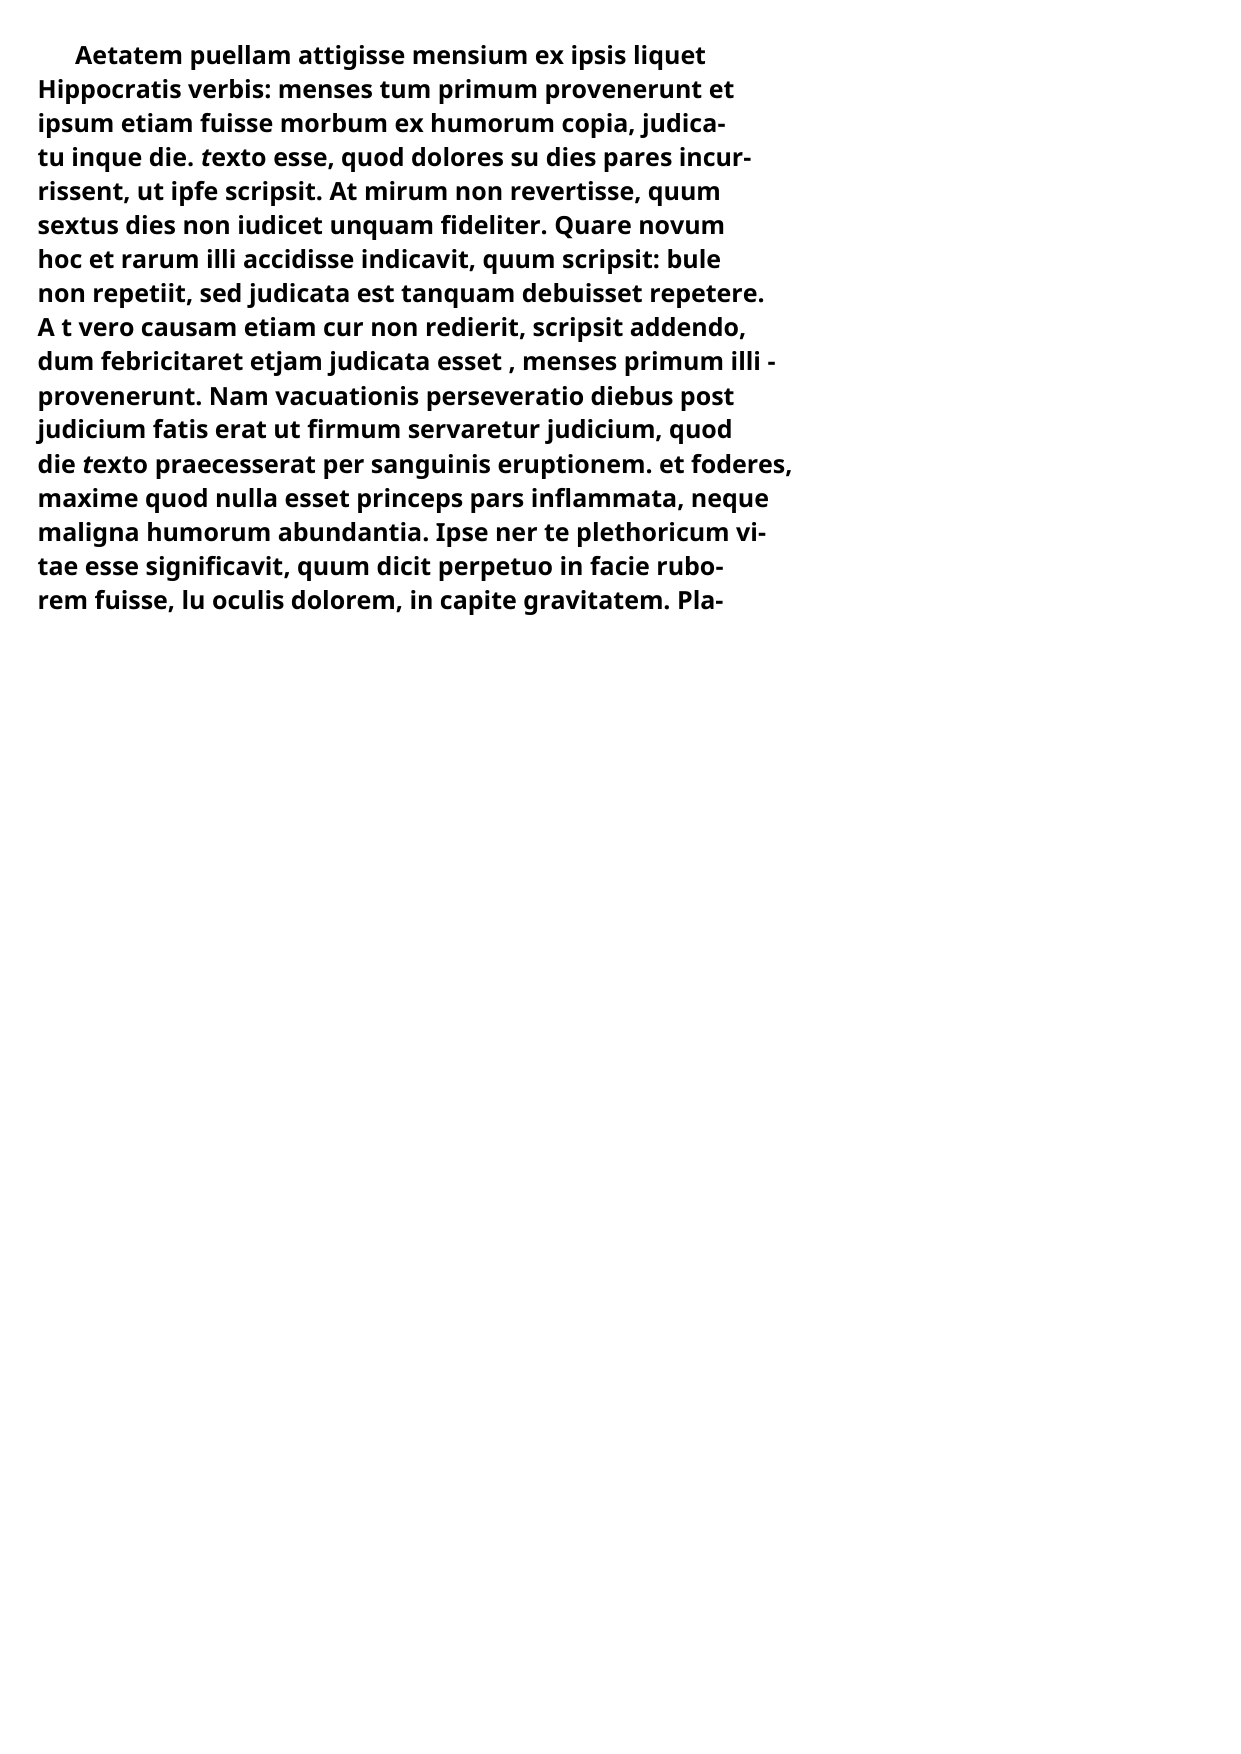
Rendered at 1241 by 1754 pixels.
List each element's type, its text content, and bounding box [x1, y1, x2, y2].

text Aetatem puellam attigisse mensium ex ipsis liquet Hippocratis verbis: menses tum primum provenerunt et ipsum etiam fuisse morbum ex humorum copia, judica- tu inque die. texto esse, quod dolores su dies pares incur- rissent, ut ipfe scripsit. At mirum non revertisse, quum sextus dies non iudicet unquam fideliter. Quare novum hoc et rarum illi accidisse indicavit, quum scripsit: bule non repetiit, sed judicata est tanquam debuisset repetere. A t vero causam etiam cur non redierit, scripsit addendo, dum febricitaret etjam judicata esset , menses primum illi - provenerunt. Nam vacuationis perseveratio diebus post judicium fatis erat ut firmum servaretur judicium, quod die texto praecesserat per sanguinis eruptionem. et foderes, maxime quod nulla esset princeps pars inflammata, neque maligna humorum abundantia. Ipse ner te plethoricum vi- tae esse significavit, quum dicit perpetuo in facie rubo- rem fuisse, lu oculis dolorem, in capite gravitatem. Pla- [37, 37, 1203, 617]
